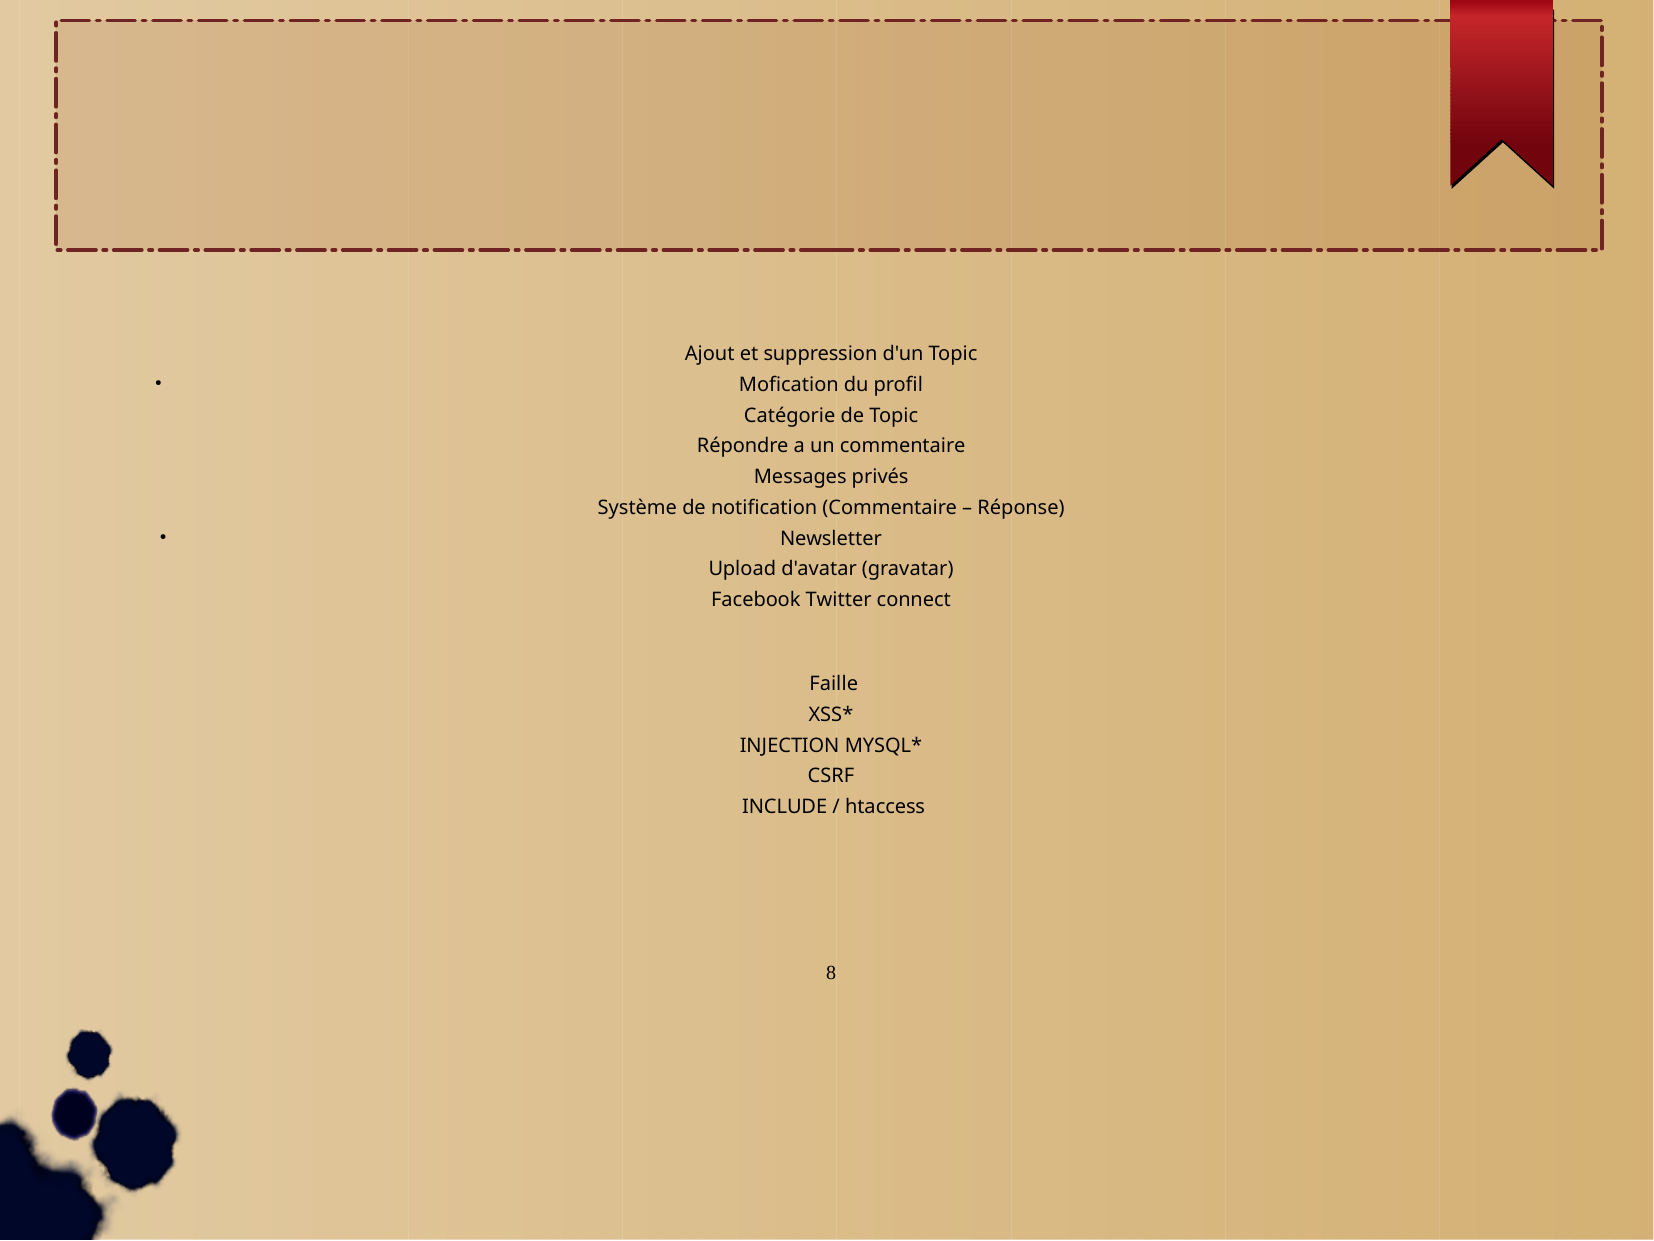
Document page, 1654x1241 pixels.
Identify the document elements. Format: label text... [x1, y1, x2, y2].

list Ajout et suppression d'un Topic Mofication du profil Catégorie de Topic Répondre a un commentaire Messages privés Système de notification (Commentaire – Réponse) Newsletter Upload d'avatar (gravatar) Facebook Twitter connect Faille XSS* INJECTION MYSQL* CSRF INCLUDE / htaccess 8 [82, 299, 1571, 1019]
title [1429, 0, 1583, 166]
